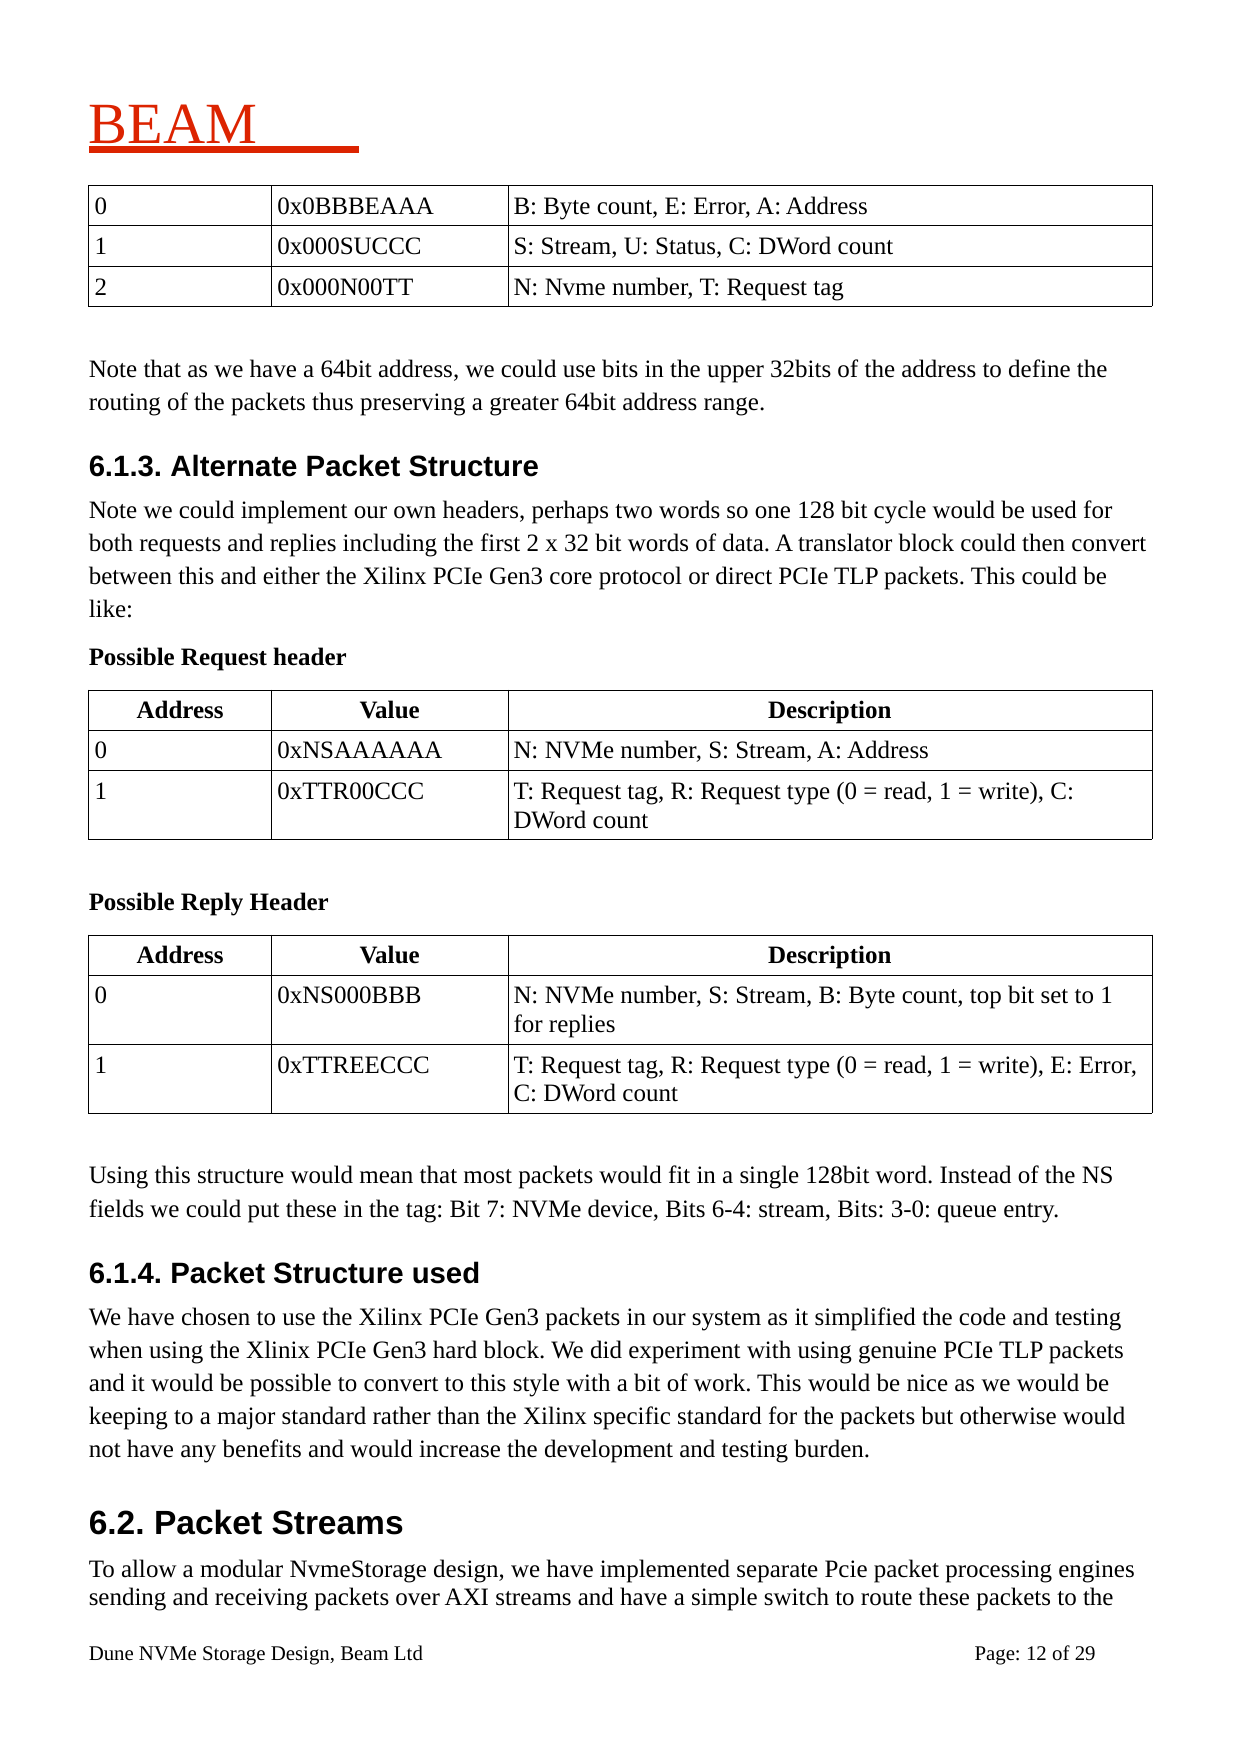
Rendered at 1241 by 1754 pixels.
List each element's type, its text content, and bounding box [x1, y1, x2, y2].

table_cell 0x0BBBEAAA [272, 186, 508, 225]
table_cell T: Request tag, R: Request type (0 = read, 1 = write), E: Error, C: DWord count [509, 1045, 1152, 1113]
table_cell 1 [89, 1045, 271, 1113]
table_cell 0 [89, 731, 271, 770]
table_cell N: NVMe number, S: Stream, B: Byte count, top bit set to 1 for replies [509, 976, 1152, 1044]
table_cell 0xNSAAAAAA [272, 731, 508, 770]
table_cell 0xNS000BBB [272, 976, 508, 1044]
table_header Address [89, 936, 271, 975]
text We have chosen to use the Xilinx PCIe Gen3 packets in our system as it simplified the code and testing when using the Xlinix PCIe Gen3 hard block. We did experiment with using genuine PCIe TLP packets and it would be possible to convert to this style with a bit of work. This would be nice as we would be keeping to a major standard rather than the Xilinx specific standard for the packets but otherwise would not have any benefits and would increase the development and testing burden. [88, 1302, 1152, 1463]
text Note we could implement our own headers, perhaps two words so one 128 bit cycle would be used for both requests and replies including the first 2 x 32 bit words of data. A translator block could then convert between this and either the Xilinx PCIe Gen3 core protocol or direct PCIe TLP packets. This could be like: [88, 495, 1152, 623]
text Using this structure would mean that most packets would fit in a single 128bit word. Instead of the NS fields we could put these in the tag: Bit 7: NVMe device, Bits 6-4: stream, Bits: 3-0: queue entry. [88, 1161, 1152, 1222]
table_cell 1 [89, 771, 271, 839]
text Possible Request header [88, 642, 1152, 671]
table_cell 0 [89, 976, 271, 1044]
table_cell T: Request tag, R: Request type (0 = read, 1 = write), C: DWord count [509, 771, 1152, 839]
table_cell 0x000N00TT [272, 267, 508, 306]
table_cell 0 [89, 186, 271, 225]
text To allow a modular NvmeStorage design, we have implemented separate Pcie packet processing engines sending and receiving packets over AXI streams and have a simple switch to route these packets to the [88, 1554, 1152, 1611]
text Possible Reply Header [88, 887, 1152, 916]
subtitle Packet Structure used [88, 1256, 1152, 1289]
table_header Value [272, 691, 508, 730]
table_cell 1 [89, 226, 271, 266]
table_cell N: Nvme number, T: Request tag [509, 267, 1152, 306]
table_cell 2 [89, 267, 271, 306]
subtitle Alternate Packet Structure [88, 449, 1152, 483]
table_header Description [509, 691, 1152, 730]
table_cell 0xTTR00CCC [272, 771, 508, 839]
table_cell 0x000SUCCC [272, 226, 508, 266]
subtitle Packet Streams [88, 1503, 1152, 1541]
table_cell B: Byte count, E: Error, A: Address [509, 186, 1152, 225]
table_cell S: Stream, U: Status, C: DWord count [509, 226, 1152, 266]
table_header Value [272, 936, 508, 975]
table_header Description [509, 936, 1152, 975]
table_cell 0xTTREECCC [272, 1045, 508, 1113]
text Note that as we have a 64bit address, we could use bits in the upper 32bits of the address to define the routing of the packets thus preserving a greater 64bit address range. [88, 354, 1152, 416]
table_cell N: NVMe number, S: Stream, A: Address [509, 731, 1152, 770]
table_header Address [89, 691, 271, 730]
